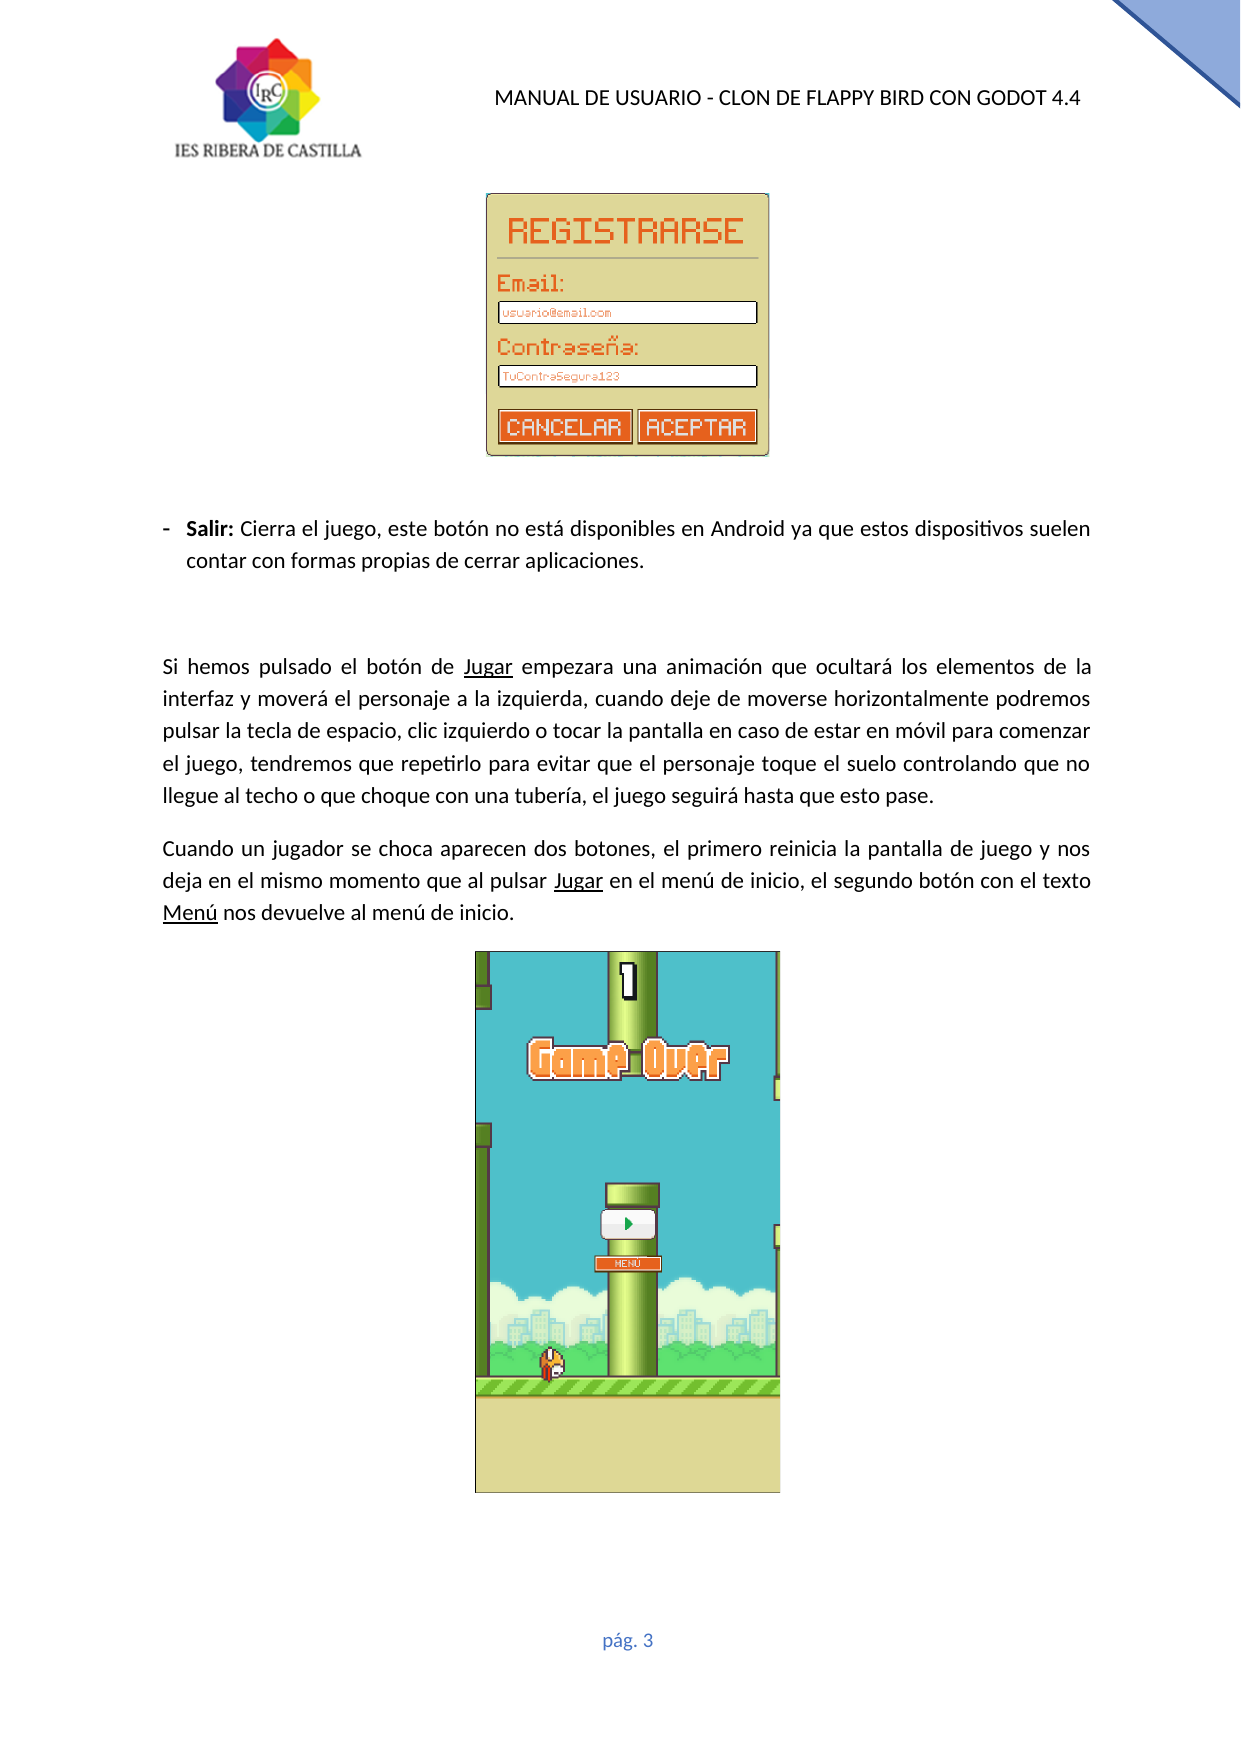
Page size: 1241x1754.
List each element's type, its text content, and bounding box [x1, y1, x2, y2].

picture [485, 193, 770, 457]
picture [475, 951, 781, 1493]
list Salir: Cierra el juego, este botón no está disponibles en Android ya que estos dispositivos suelen contar con formas propias de cerrar aplicaciones. [162, 514, 1093, 574]
picture [173, 29, 366, 164]
text Cuando un jugador se choca aparecen dos botones, el primero reinicia la pantalla de juego y nos deja en el mismo momento que al pulsar Jugar en el menú de inicio, el segundo botón con el texto Menú nos devuelve al menú de inicio. [162, 834, 1093, 926]
text Si hemos pulsado el botón de Jugar empezara una animación que ocultará los elementos de la interfaz y moverá el personaje a la izquierda, cuando deje de moverse horizontalmente podremos pulsar la tecla de espacio, clic izquierdo o tocar la pantalla en caso de estar en móvil para comenzar el juego, tendremos que repetirlo para evitar que el personaje toque el suelo controlando que no llegue al techo o que choque con una tubería, el juego seguirá hasta que esto pase. [162, 652, 1093, 809]
